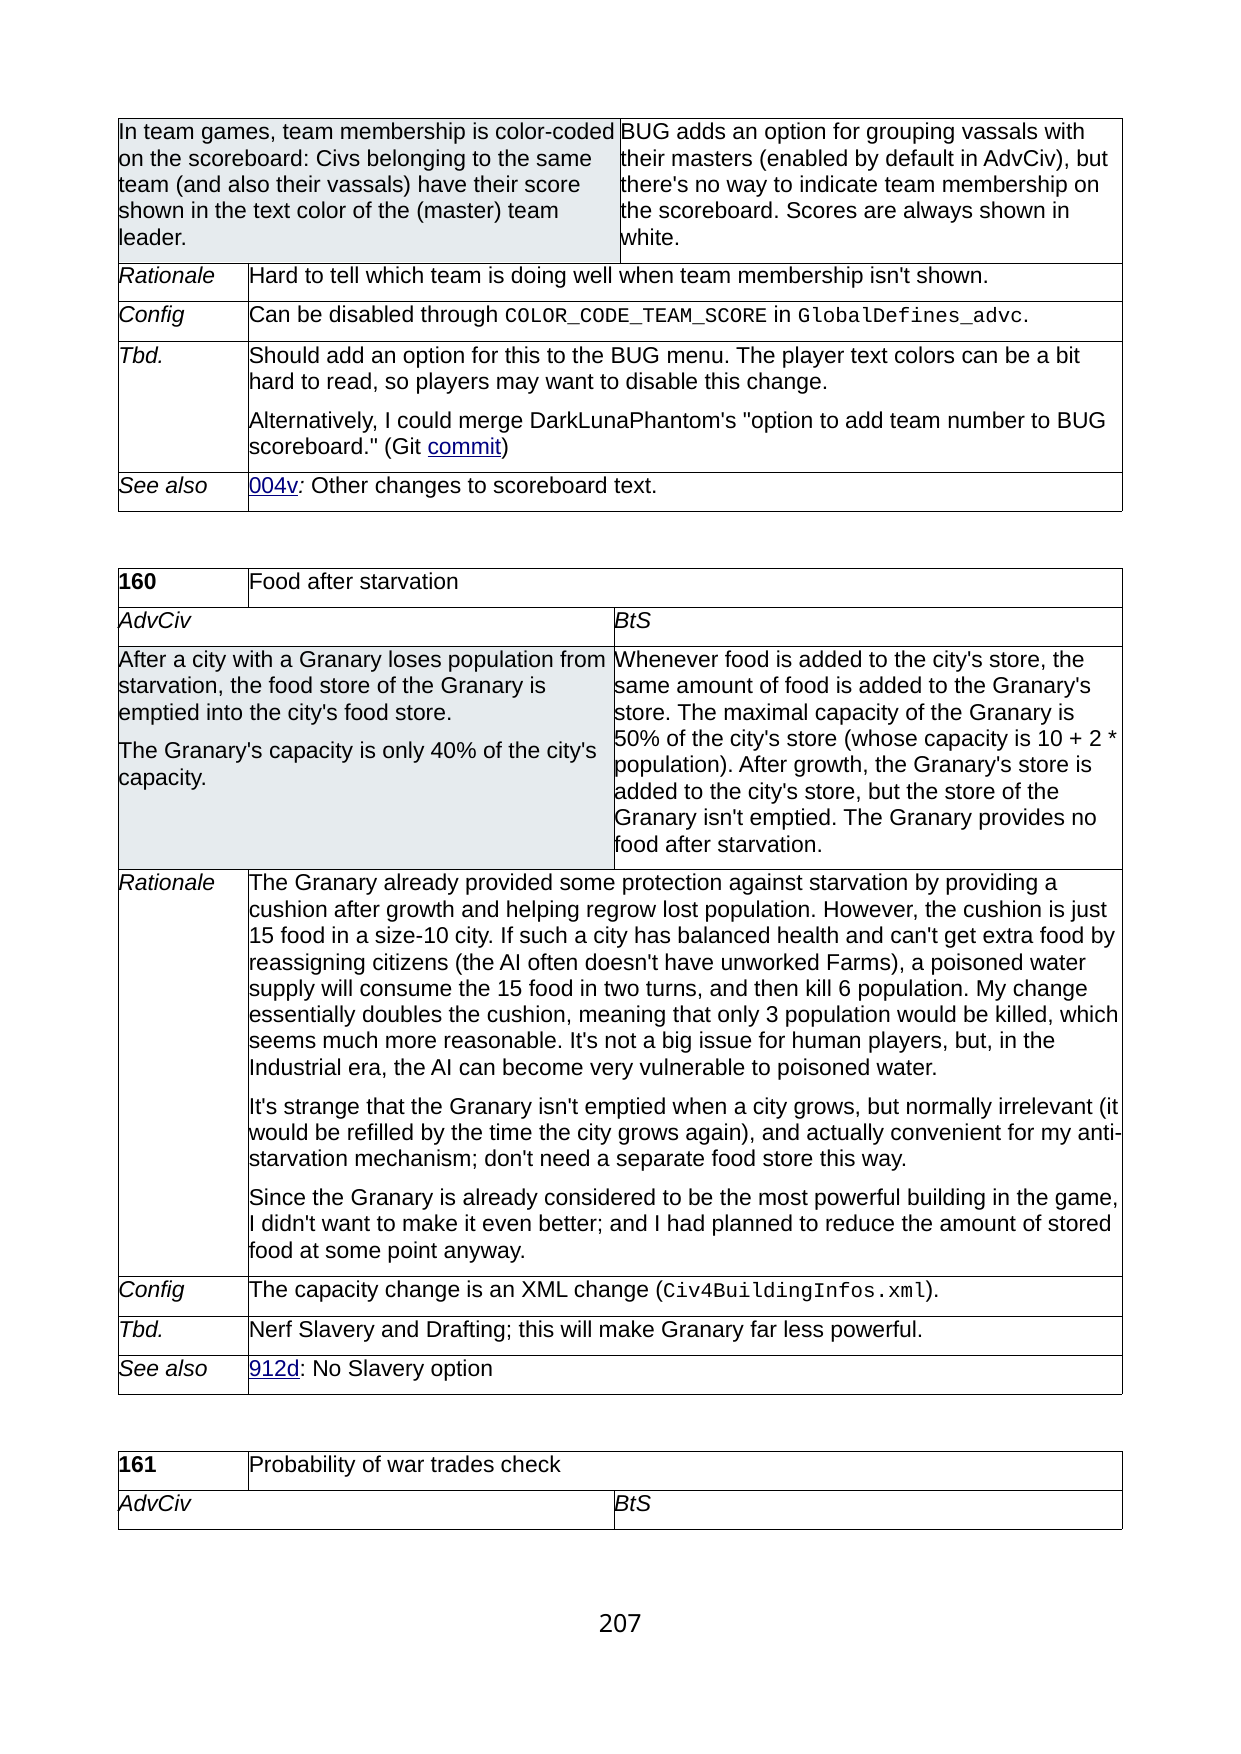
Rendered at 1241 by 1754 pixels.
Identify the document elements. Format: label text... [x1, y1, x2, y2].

table_cell The Granary already provided some protection against starvation by providing a cushion after growth and helping regrow lost population. However, the cushion is just 15 food in a size-10 city. If such a city has balanced health and can't get extra food by reassigning citizens (the AI often doesn't have unworked Farms), a poisoned water supply will consume the 15 food in two turns, and then kill 6 population. My change essentially doubles the cushion, meaning that only 3 population would be killed, which seems much more reasonable. It's not a big issue for human players, but, in the Industrial era, the AI can become very vulnerable to poisoned water. It's strange that the Granary isn't emptied when a city grows, but normally irrelevant (it would be refilled by the time the city grows again), and actually convenient for my anti-starvation mechanism; don't need a separate food store this way. Since the Granary is already considered to be the most powerful building in the game, I didn't want to make it even better; and I had planned to reduce the amount of stored food at some point anyway. [249, 870, 1122, 1276]
table_cell 004v: Other changes to scoreboard text. [249, 473, 1122, 511]
table_cell Config [119, 302, 248, 341]
table_cell BtS [615, 1491, 1122, 1529]
table_cell Tbd. [119, 342, 248, 472]
table_cell In team games, team membership is color-coded on the scoreboard: Civs belonging to the same team (and also their vassals) have their score shown in the text color of the (master) team leader. [119, 119, 620, 262]
table_header 161 [119, 1452, 248, 1490]
table_cell Can be disabled through COLOR_CODE_TEAM_SCORE in GlobalDefines_advc. [249, 302, 1122, 341]
table_cell AdvCiv [119, 1491, 614, 1529]
table_cell BUG adds an option for grouping vassals with their masters (enabled by default in AdvCiv), but there's no way to indicate team membership on the scoreboard. Scores are always shown in white. [621, 119, 1122, 262]
table_cell Nerf Slavery and Drafting; this will make Granary far less powerful. [249, 1317, 1122, 1354]
table_cell BtS [615, 608, 1122, 646]
table_cell Rationale [119, 264, 248, 301]
table_cell Tbd. [119, 1317, 248, 1354]
table_cell See also [119, 1356, 248, 1393]
table_cell 912d: No Slavery option [249, 1356, 1122, 1393]
table_cell After a city with a Granary loses population from starvation, the food store of the Granary is emptied into the city's food store. The Granary's capacity is only 40% of the city's capacity. [119, 647, 614, 869]
table_cell See also [119, 473, 248, 511]
table_header 160 [119, 569, 248, 607]
table_header Probability of war trades check [249, 1452, 1122, 1490]
table_cell Hard to tell which team is doing well when team membership isn't shown. [249, 264, 1122, 301]
table_header Food after starvation [249, 569, 1122, 607]
table_cell AdvCiv [119, 608, 614, 646]
table_cell Whenever food is added to the city's store, the same amount of food is added to the Granary's store. The maximal capacity of the Granary is 50% of the city's store (whose capacity is 10 + 2 * population). After growth, the Granary's store is added to the city's store, but the store of the Granary isn't emptied. The Granary provides no food after starvation. [615, 647, 1122, 869]
table_cell Should add an option for this to the BUG menu. The player text colors can be a bit hard to read, so players may want to disable this change. Alternatively, I could merge DarkLunaPhantom's "option to add team number to BUG scoreboard." (Git commit) [249, 342, 1122, 472]
table_cell Rationale [119, 870, 248, 1276]
table_cell Config [119, 1277, 248, 1316]
table_cell The capacity change is an XML change (Civ4BuildingInfos.xml). [249, 1277, 1122, 1316]
